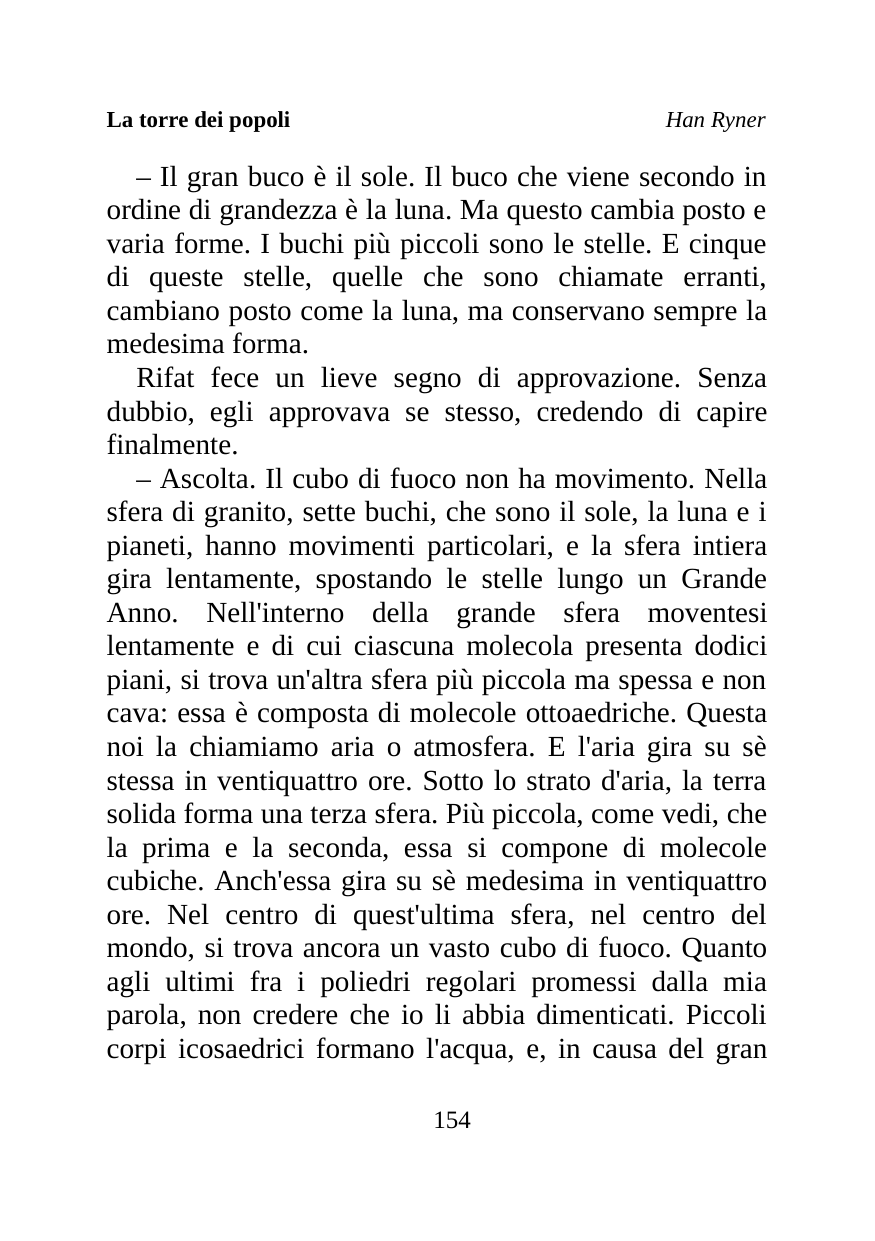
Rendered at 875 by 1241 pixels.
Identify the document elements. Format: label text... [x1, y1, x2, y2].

text – Il gran buco è il sole. Il buco che viene secondo in ordine di grandezza è la luna. Ma questo cambia posto e varia forme. I buchi più piccoli sono le stelle. E cinque di queste stelle, quelle che sono chiamate erranti, cambiano posto come la luna, ma conservano sempre la medesima forma. [106, 159, 768, 360]
text Rifat fece un lieve segno di approvazione. Senza dubbio, egli approvava se stesso, credendo di capire finalmente. [106, 360, 768, 461]
text – Ascolta. Il cubo di fuoco non ha movimento. Nella sfera di granito, sette buchi, che sono il sole, la luna e i pianeti, hanno movimenti particolari, e la sfera intiera gira lentamente, spostando le stelle lungo un Grande Anno. Nell'interno della grande sfera moventesi lentamente e di cui ciascuna molecola presenta dodici piani, si trova un'altra sfera più piccola ma spessa e non cava: essa è composta di molecole ottoaedriche. Questa noi la chiamiamo aria o atmosfera. E l'aria gira su sè stessa in ventiquattro ore. Sotto lo strato d'aria, la terra solida forma una terza sfera. Più piccola, come vedi, che la prima e la seconda, essa si compone di molecole cubiche. Anch'essa gira su sè medesima in ventiquattro ore. Nel centro di quest'ultima sfera, nel centro del mondo, si trova ancora un vasto cubo di fuoco. Quanto agli ultimi fra i poliedri regolari promessi dalla mia parola, non credere che io li abbia dimenticati. Piccoli corpi icosaedrici formano l'acqua, e, in causa del gran [106, 461, 768, 1064]
